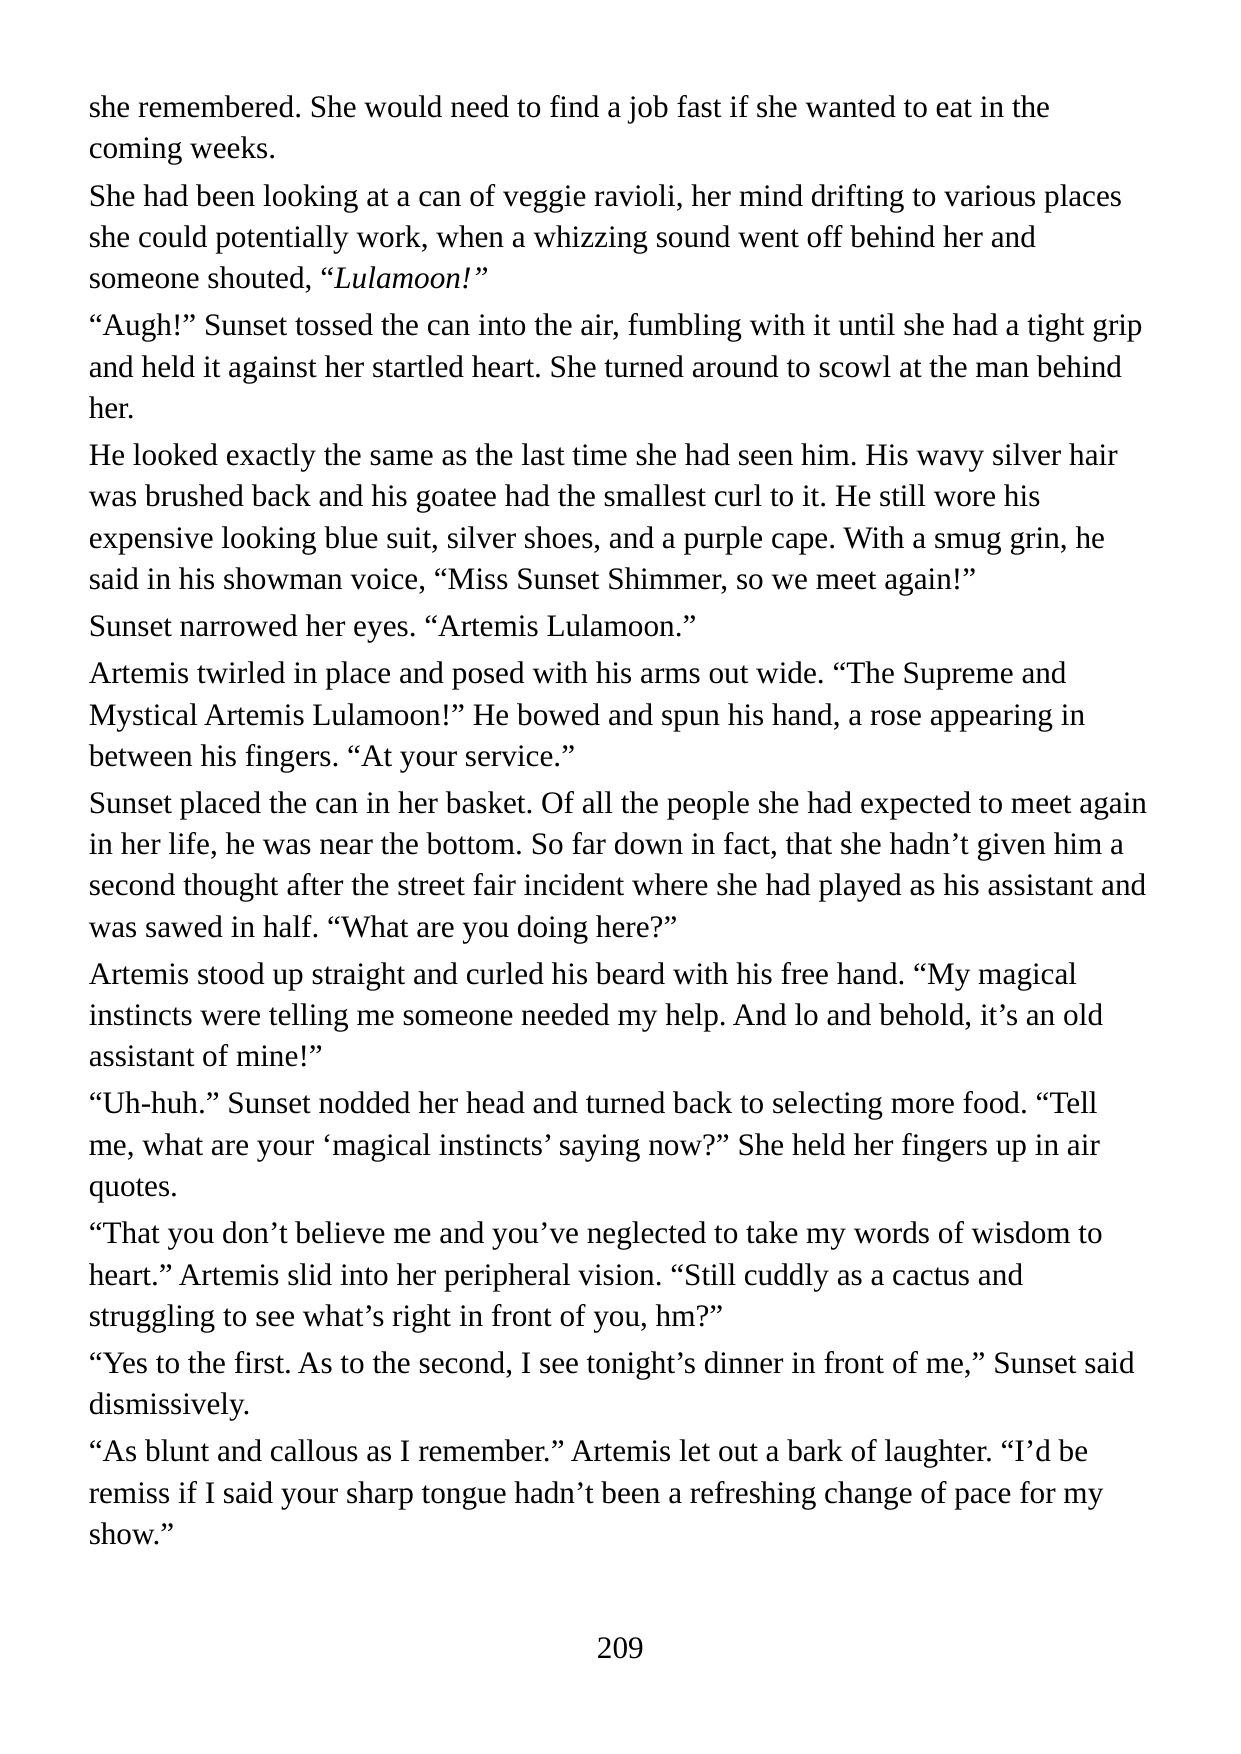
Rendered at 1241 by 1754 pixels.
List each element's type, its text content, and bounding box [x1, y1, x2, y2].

text Sunset placed the can in her basket. Of all the people she had expected to meet again in her life, he was near the bottom. So far down in fact, that she hadn’t given him a second thought after the street fair incident where she had played as his assistant and was sawed in half. “What are you doing here?” [88, 784, 1152, 944]
text Artemis twirled in place and posed with his arms out wide. “The Supreme and Mystical Artemis Lulamoon!” He bowed and spun his hand, a rose appearing in between his fingers. “At your service.” [88, 654, 1152, 773]
text she remembered. She would need to find a job fast if she wanted to eat in the coming weeks. [88, 88, 1152, 166]
text “Augh!” Sunset tossed the can into the air, fumbling with it until she had a tight grip and held it against her startled heart. She turned around to scowl at the man behind her. [88, 307, 1152, 425]
text Artemis stood up straight and curled his beard with his free hand. “My magical instincts were telling me someone needed my help. And lo and behold, it’s an old assistant of mine!” [88, 955, 1152, 1073]
text Sunset narrowed her eyes. “Artemis Lulamoon.” [88, 607, 1152, 643]
text “Uh-huh.” Sunset nodded her head and turned back to selecting more food. “Tell me, what are your ‘magical instincts’ saying now?” She held her fingers up in air quotes. [88, 1085, 1152, 1203]
text She had been looking at a can of veggie ravioli, her mind drifting to various places she could potentially work, when a whizzing sound went off behind her and someone shouted, “Lulamoon!” [88, 177, 1152, 295]
text “Yes to the first. As to the second, I see tonight’s dinner in front of me,” Sunset said dismissively. [88, 1344, 1152, 1421]
text “That you don’t believe me and you’ve neglected to take my words of wisdom to heart.” Artemis slid into her peripheral vision. “Still cuddly as a cactus and struggling to see what’s right in front of you, hm?” [88, 1214, 1152, 1333]
text “As blunt and callous as I remember.” Artemis let out a bark of laughter. “I’d be remiss if I said your sharp tongue hadn’t been a refreshing change of pace for my show.” [88, 1433, 1152, 1551]
text He looked exactly the same as the last time she had seen him. His wavy silver hair was brushed back and his goatee had the smallest curl to it. He still wore his expensive looking blue suit, silver shoes, and a purple cape. With a smug grin, he said in his showman voice, “Miss Sunset Shimmer, so we meet again!” [88, 436, 1152, 596]
